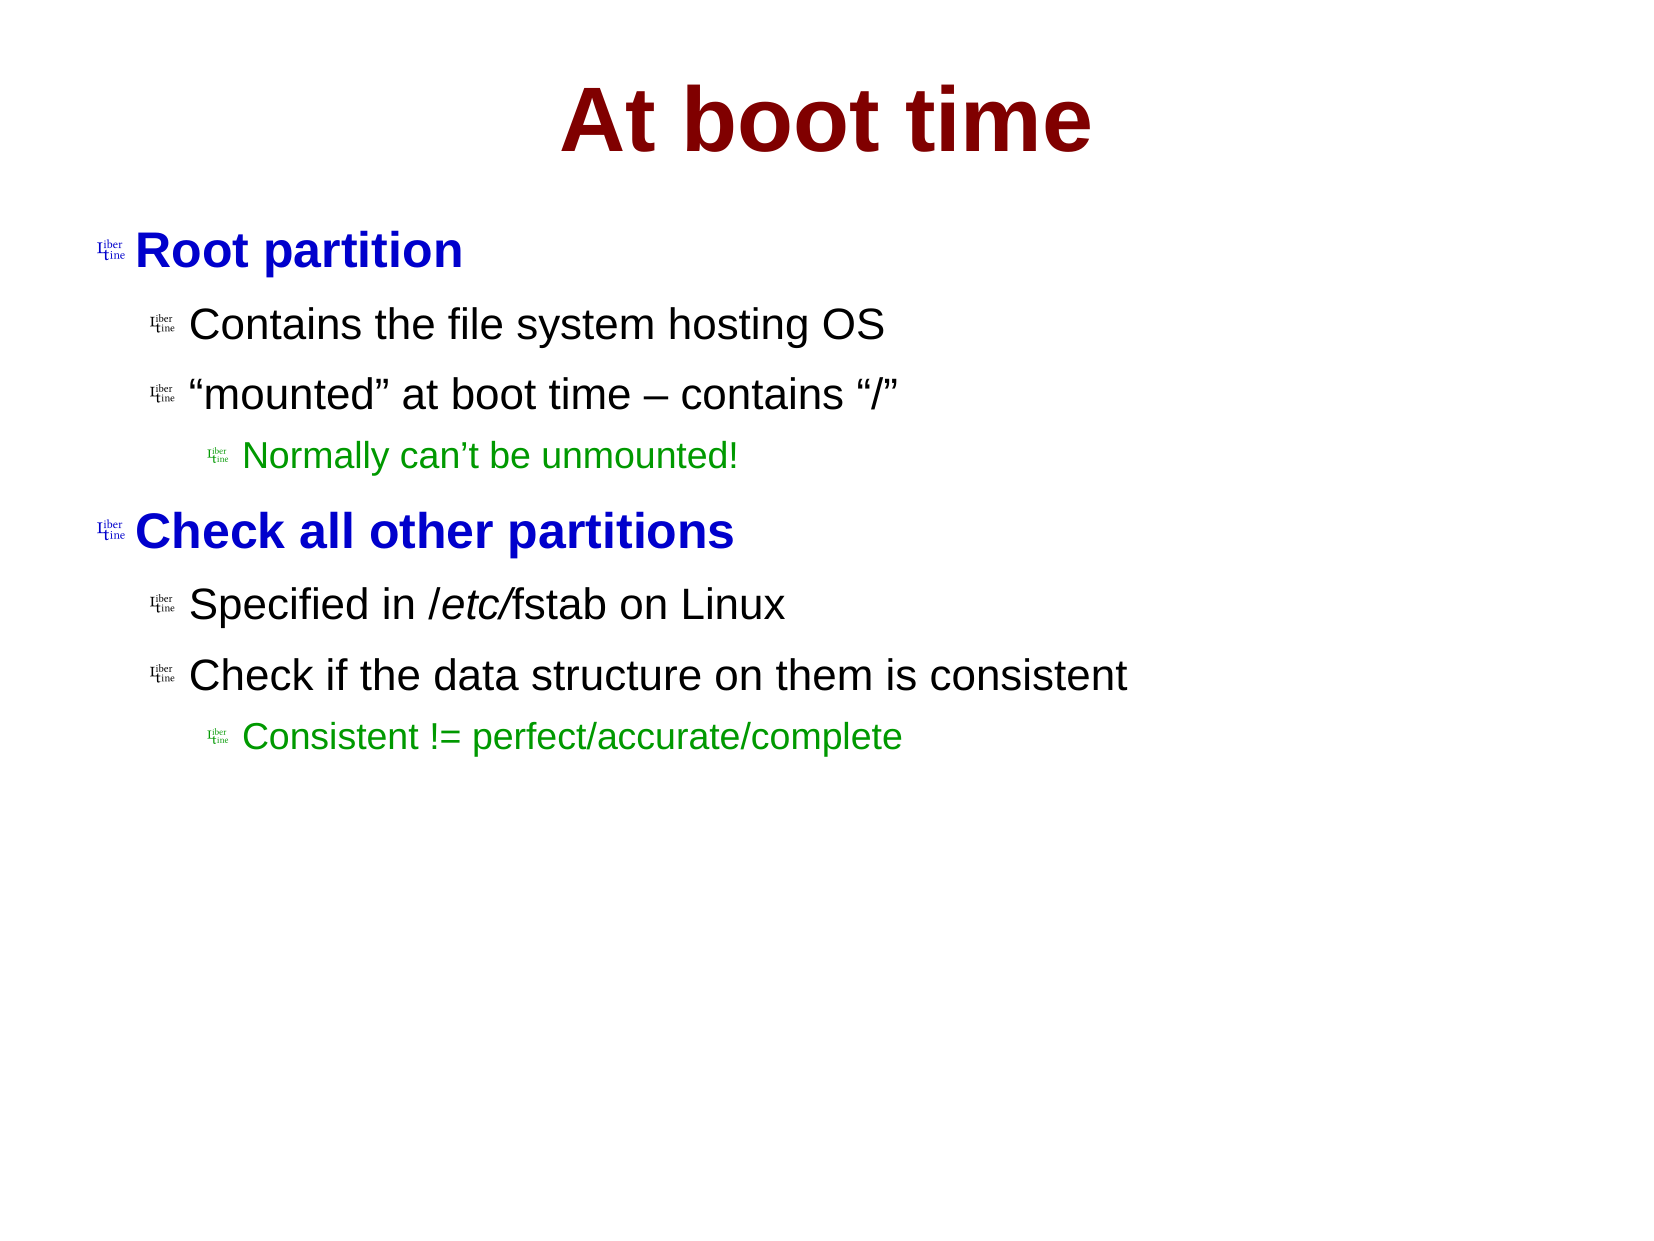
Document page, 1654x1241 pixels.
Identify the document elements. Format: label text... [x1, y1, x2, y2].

title At boot time [82, 37, 1571, 193]
list Root partition Contains the file system hosting OS “mounted” at boot time – contains “/” Normally can’t be unmounted! Check all other partitions Specified in /etc/fstab on Linux Check if the data structure on them is consistent Consistent != perfect/accurate/complete [82, 217, 1571, 757]
